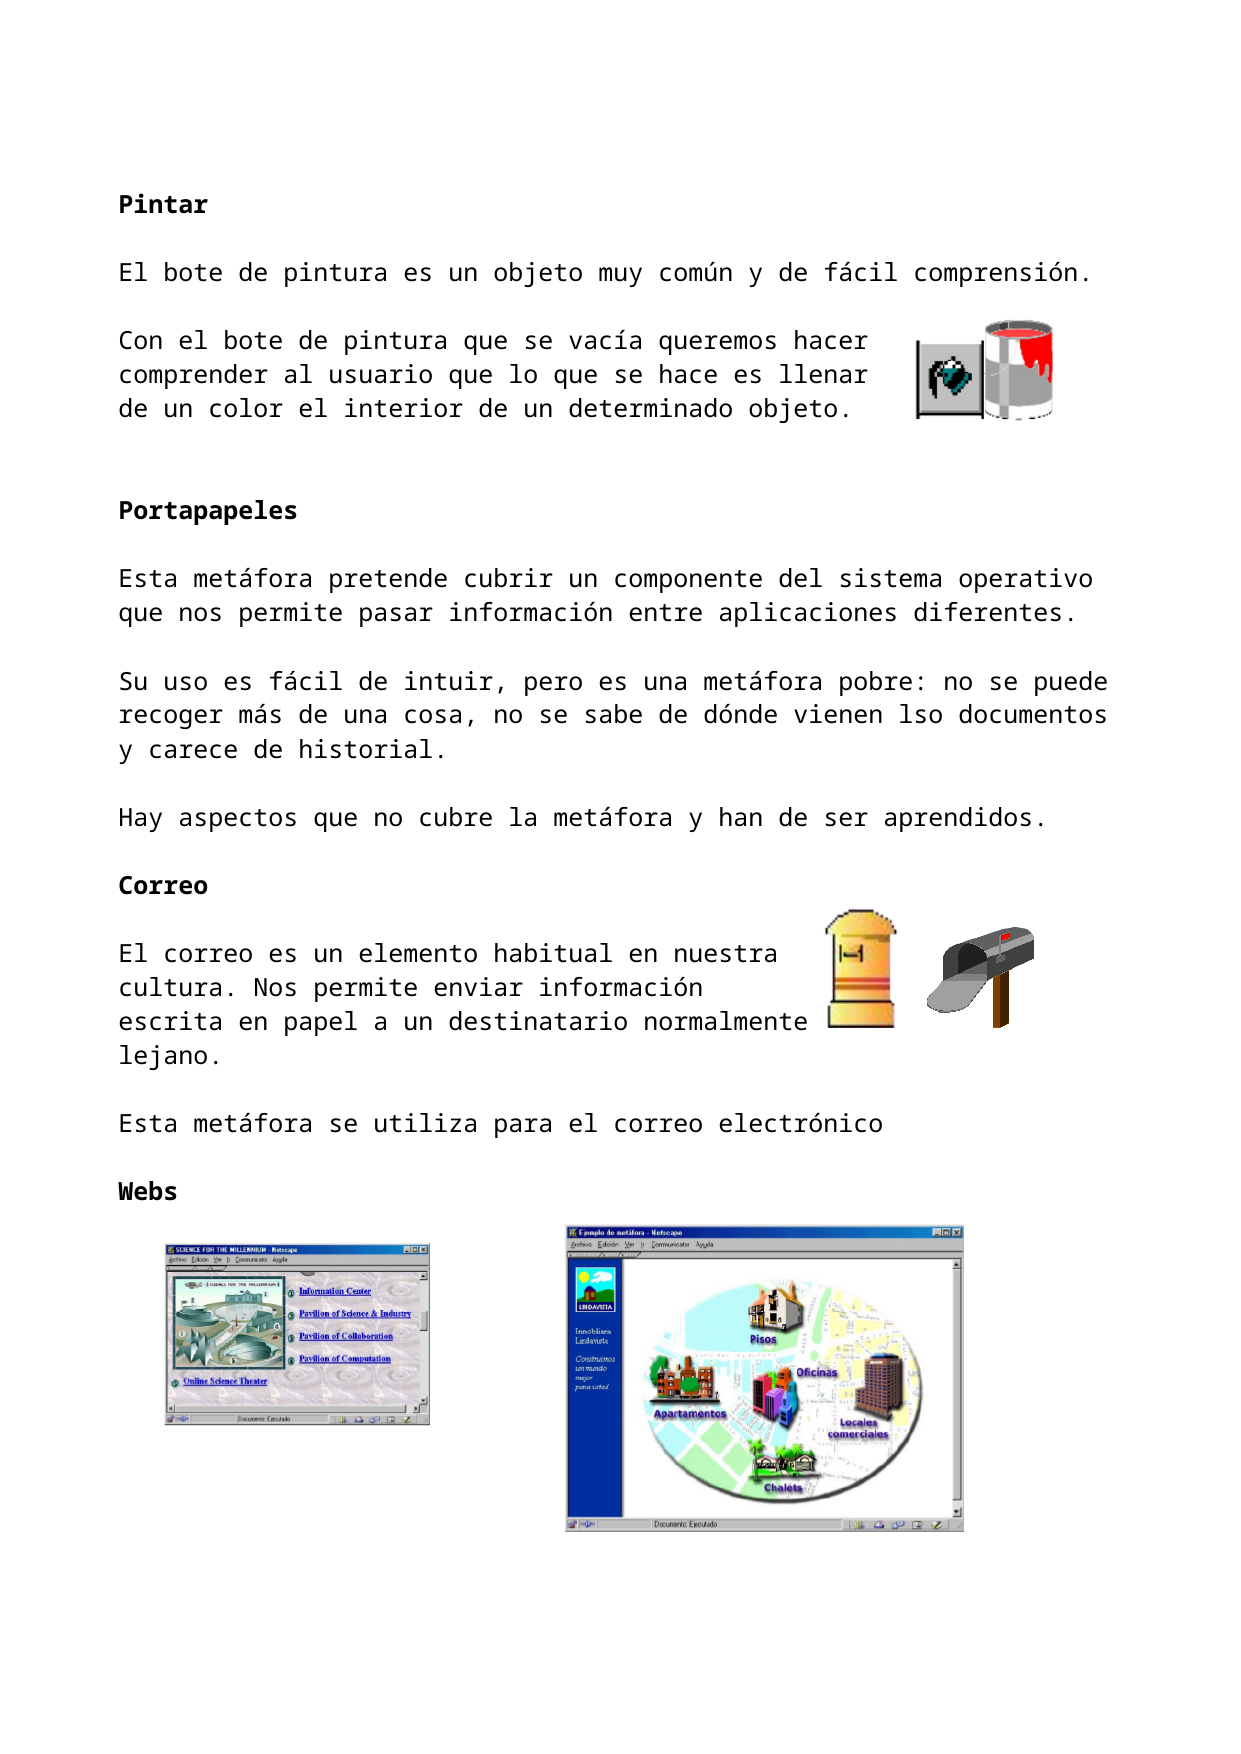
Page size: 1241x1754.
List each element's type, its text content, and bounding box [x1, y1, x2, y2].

text El correo es un elemento habitual en nuestra cultura. Nos permite enviar información escrita en papel a un destinatario normalmente lejano. [118, 936, 1122, 1072]
text [1061, 322, 1122, 425]
text Correo [118, 867, 1122, 902]
text Esta metáfora pretende cubrir un componente del sistema operativo que nos permite pasar información entre aplicaciones diferentes. [118, 561, 1122, 629]
text El bote de pintura es un objeto muy común y de fácil comprensión. [118, 254, 1122, 288]
text Pintar [118, 186, 1122, 220]
picture [817, 902, 1037, 1035]
text Portapapeles [118, 493, 1122, 527]
text Su uso es fácil de intuir, pero es una metáfora pobre: no se puede recoger más de una cosa, no se sabe de dónde vienen lso documentos y carece de historial. [118, 663, 1122, 765]
text Webs [118, 1174, 1122, 1208]
picture [907, 302, 1061, 430]
text Hay aspectos que no cubre la metáfora y han de ser aprendidos. [118, 799, 1122, 833]
text Con el bote de pintura que se vacía queremos hacer comprender al usuario que lo que se hace es llenar de un color el interior de un determinado objeto. [118, 322, 907, 425]
text Esta metáfora se utiliza para el correo electrónico [118, 1106, 1122, 1140]
picture [563, 1223, 964, 1532]
picture [163, 1242, 430, 1426]
